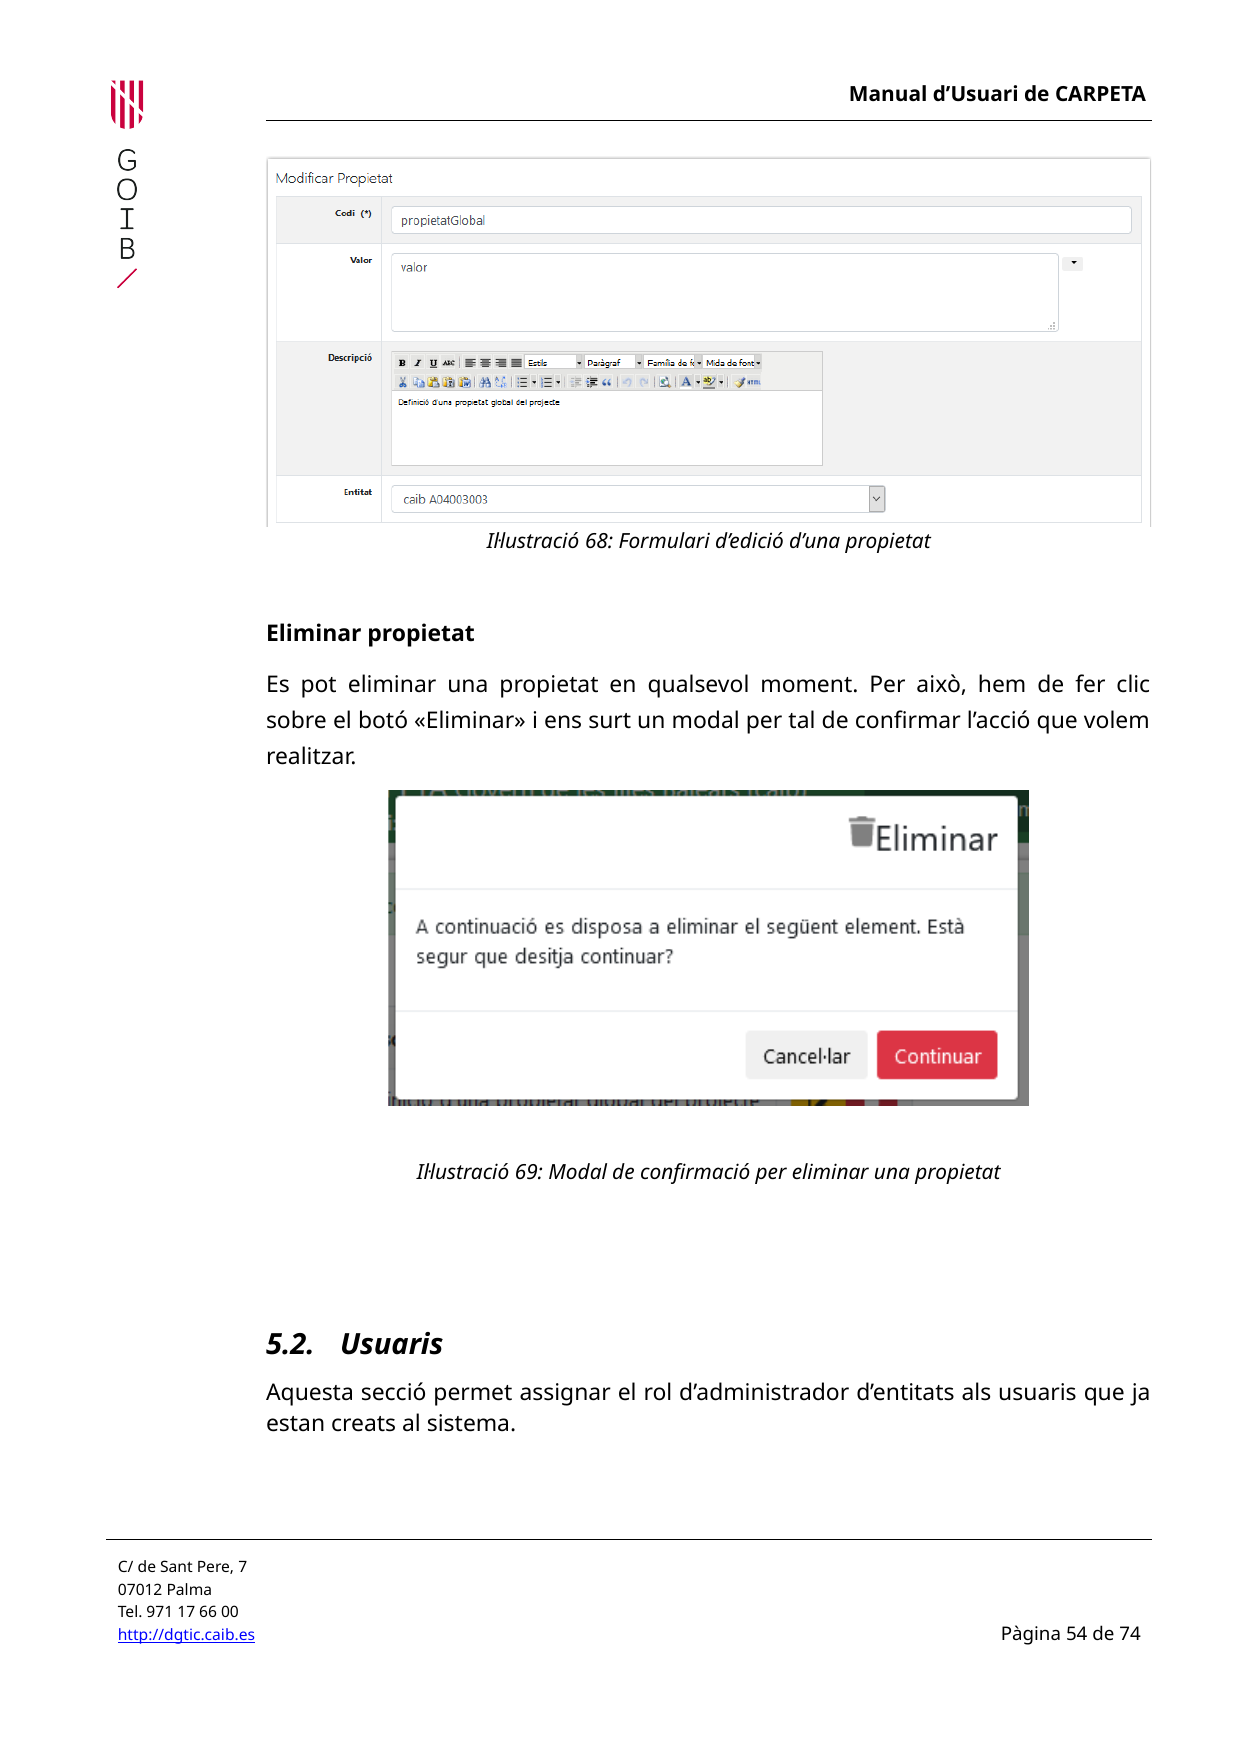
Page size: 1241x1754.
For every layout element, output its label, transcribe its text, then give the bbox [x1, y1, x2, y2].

picture [388, 790, 1029, 1106]
text Es pot eliminar una propietat en qualsevol moment. Per això, hem de fer clic sobre el botó «Eliminar» i ens surt un modal per tal de confirmar l’acció que volem realitzar. [266, 668, 1152, 771]
picture [265, 156, 1152, 527]
text Aquesta secció permet assignar el rol d’administrador d’entitats als usuaris que ja estan creats al sistema. [266, 1376, 1152, 1438]
text Eliminar propietat [266, 617, 1152, 649]
text Il·lustració 69: Modal de confirmació per eliminar una propietat [266, 1157, 1152, 1186]
text Il·lustració 68: Formulari d’edició d’una propietat [266, 527, 1152, 555]
subtitle Usuaris [266, 1323, 1152, 1363]
picture [82, 57, 172, 319]
